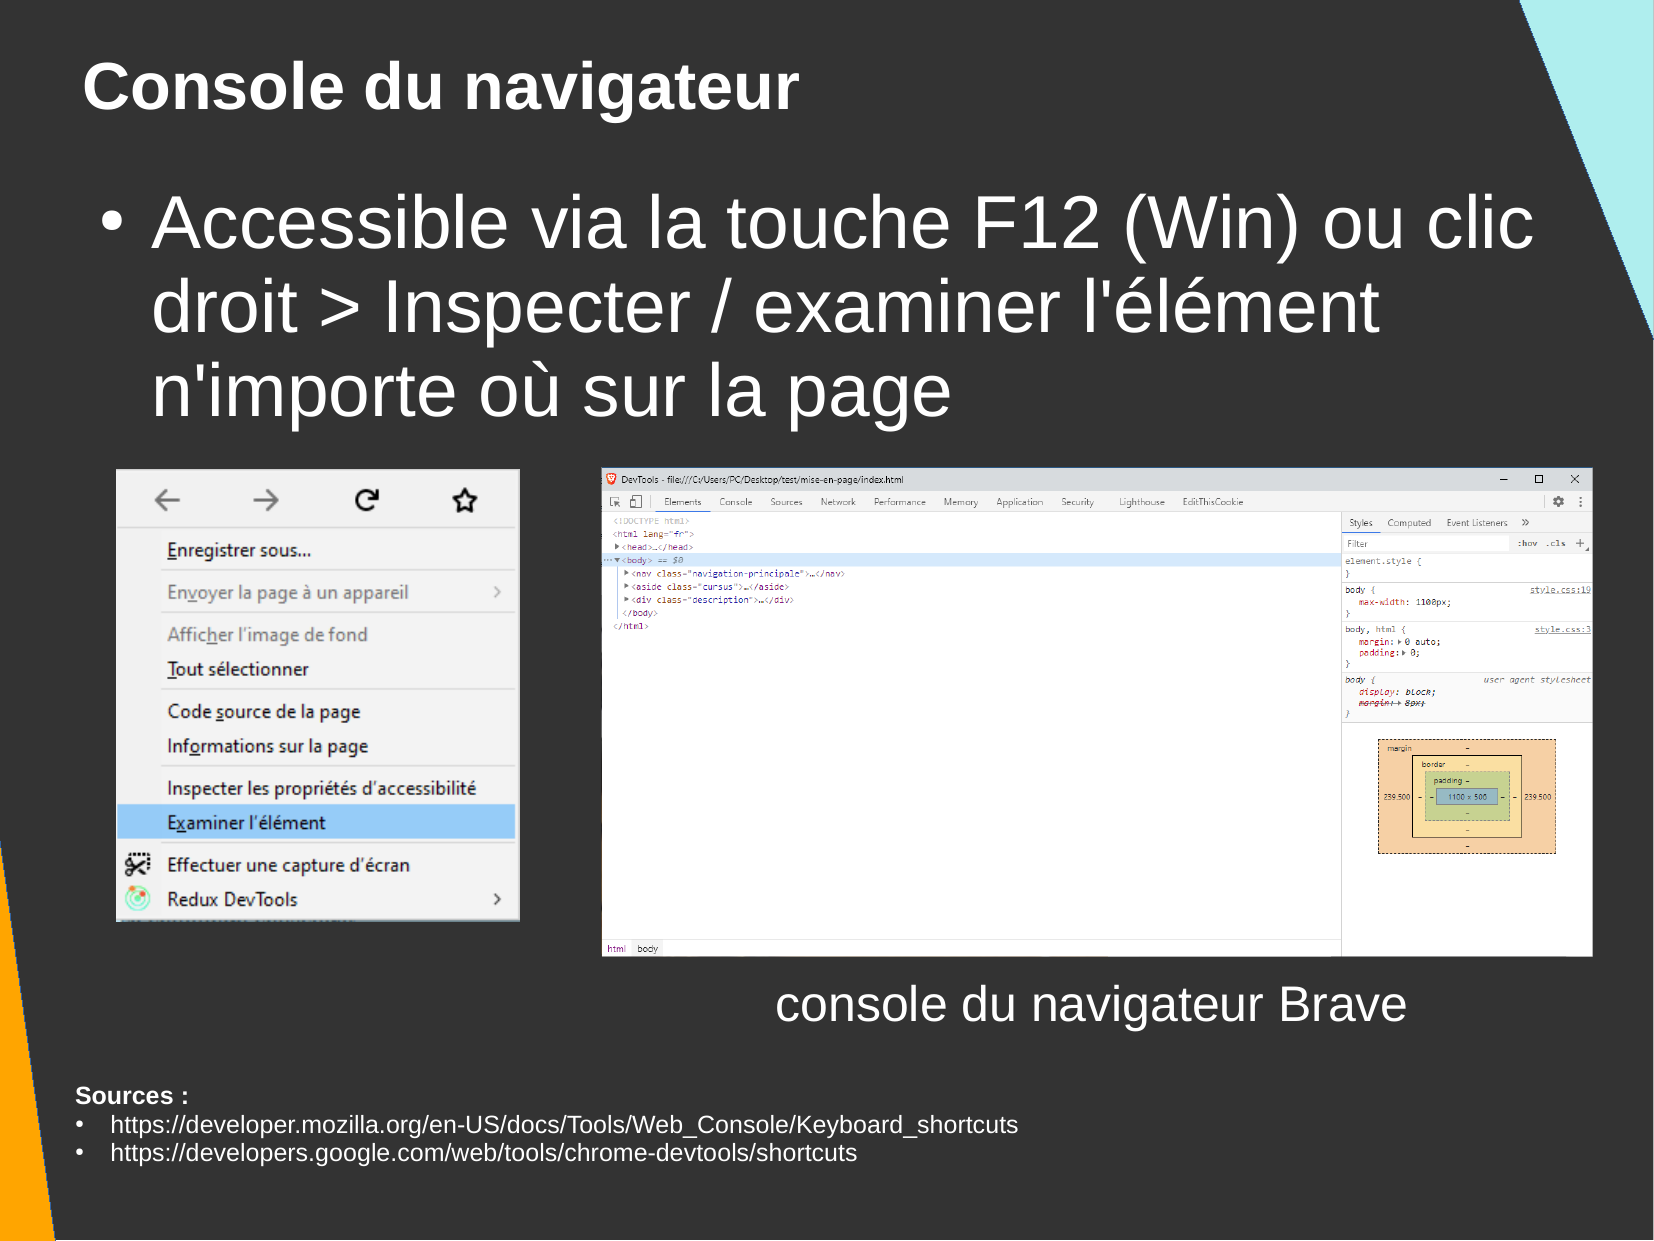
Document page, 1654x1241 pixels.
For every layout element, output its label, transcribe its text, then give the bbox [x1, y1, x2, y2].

picture [116, 469, 520, 922]
title Console du navigateur [82, 49, 1571, 152]
list Accessible via la touche F12 (Win) ou clic droit > Inspecter / examiner l'élément n'importe où sur la page [80, 180, 1605, 449]
text_box [1519, 0, 1654, 340]
picture [601, 467, 1593, 957]
text_box [0, 840, 56, 1241]
text_box console du navigateur Brave [602, 968, 1583, 1040]
text_box Sources : https://developer.mozilla.org/en-US/docs/Tools/Web_Console/Keyboard_shortcuts https://developers.google.com/web/tools/chrome-devtools/shortcuts [60, 1074, 1546, 1241]
